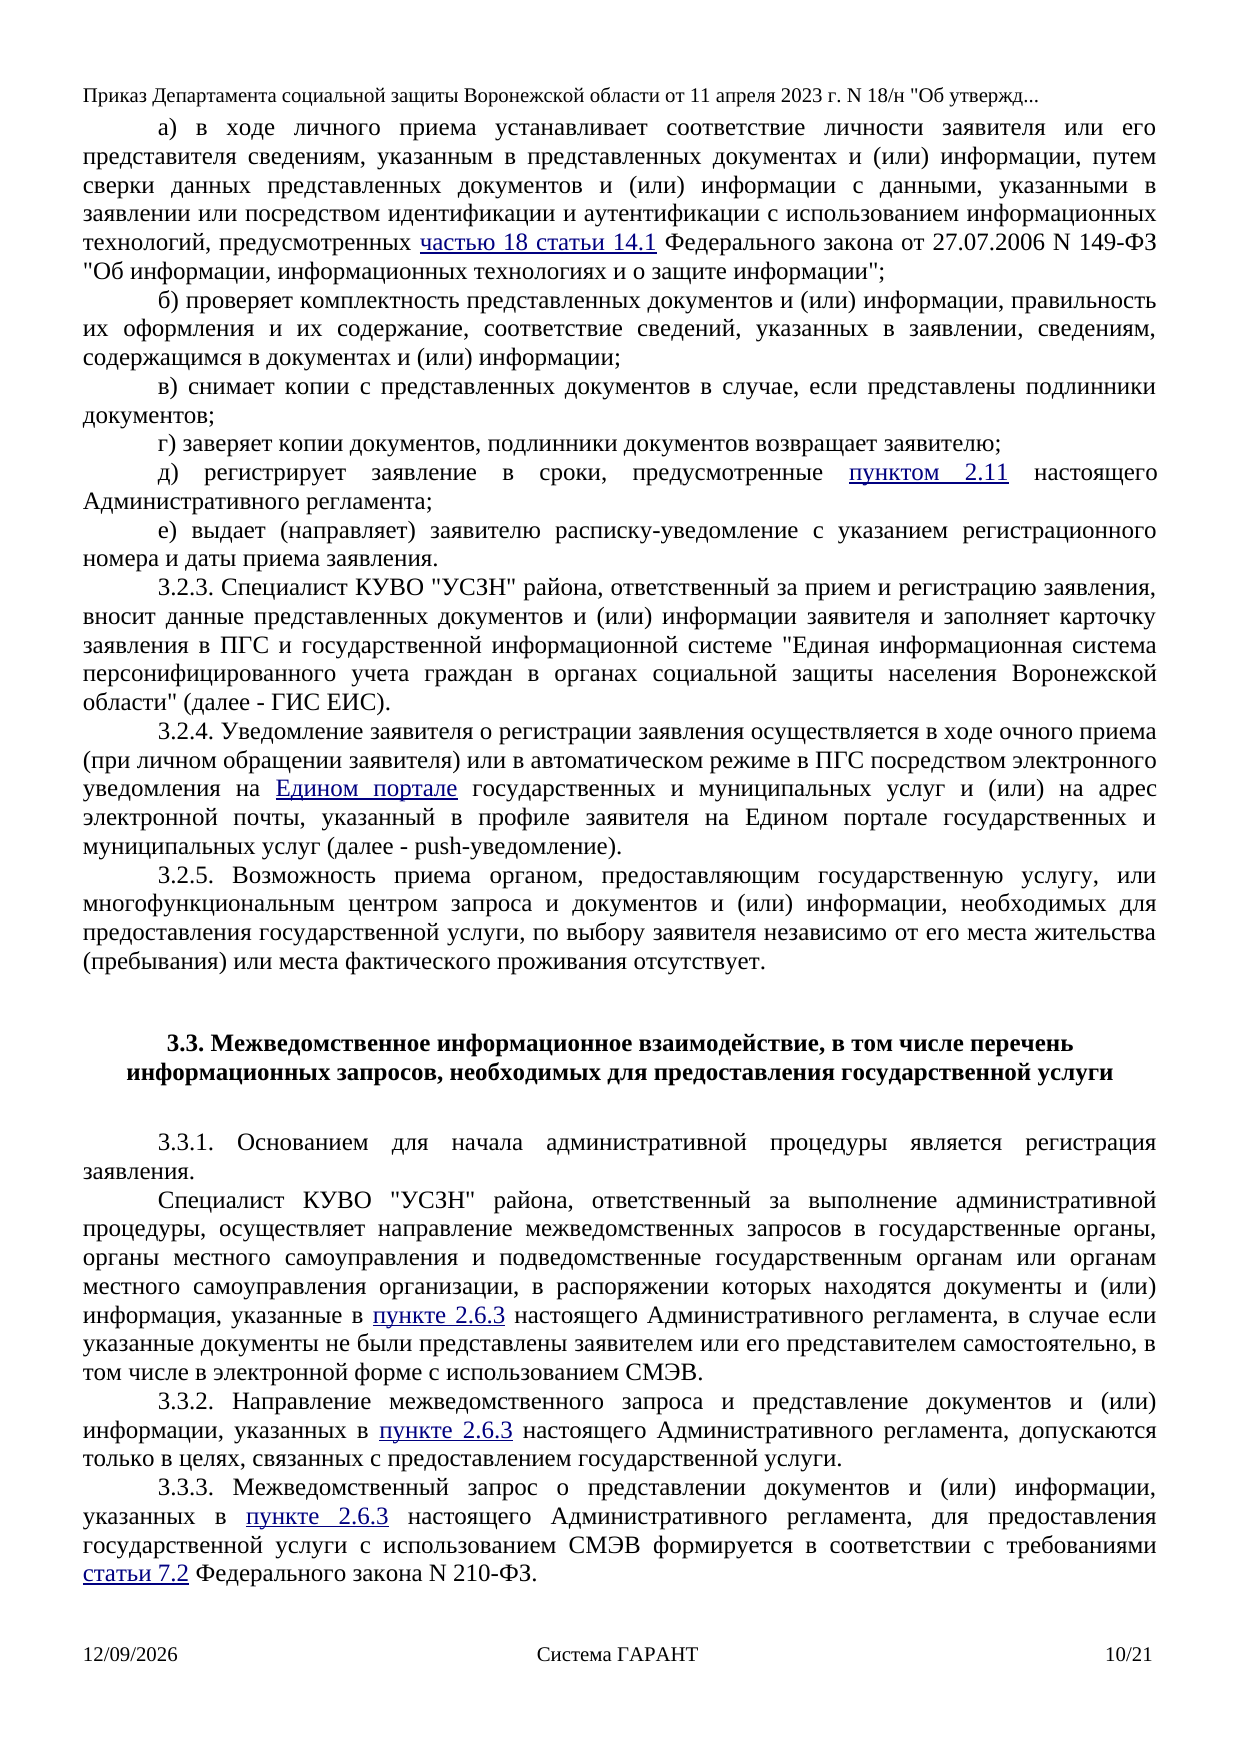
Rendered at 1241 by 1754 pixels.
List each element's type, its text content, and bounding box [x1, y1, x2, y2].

text е) выдает (направляет) заявителю расписку-уведомление с указанием регистрационного номера и даты приема заявления. [83, 515, 1157, 572]
text 3.3.1. Основанием для начала административной процедуры является регистрация заявления. [83, 1127, 1157, 1185]
text а) в ходе личного приема устанавливает соответствие личности заявителя или его представителя сведениям, указанным в представленных документах и (или) информации, путем сверки данных представленных документов и (или) информации с данными, указанными в заявлении или посредством идентификации и аутентификации с использованием информационных технологий, предусмотренных частью 18 статьи 14.1 Федерального закона от 27.07.2006 N 149-ФЗ "Об информации, информационных технологиях и о защите информации"; [83, 112, 1157, 285]
text б) проверяет комплектность представленных документов и (или) информации, правильность их оформления и их содержание, соответствие сведений, указанных в заявлении, сведениям, содержащимся в документах и (или) информации; [83, 285, 1157, 371]
text в) снимает копии с представленных документов в случае, если представлены подлинники документов; [83, 371, 1157, 428]
text г) заверяет копии документов, подлинники документов возвращает заявителю; [83, 428, 1157, 457]
text Специалист КУВО "УСЗН" района, ответственный за выполнение административной процедуры, осуществляет направление межведомственных запросов в государственные органы, органы местного самоуправления и подведомственные государственным органам или органам местного самоуправления организации, в распоряжении которых находятся документы и (или) информация, указанные в пункте 2.6.3 настоящего Административного регламента, в случае если указанные документы не были представлены заявителем или его представителем самостоятельно, в том числе в электронной форме с использованием СМЭВ. [83, 1185, 1157, 1386]
text 3.2.5. Возможность приема органом, предоставляющим государственную услугу, или многофункциональным центром запроса и документов и (или) информации, необходимых для предоставления государственной услуги, по выбору заявителя независимо от его места жительства (пребывания) или места фактического проживания отсутствует. [83, 860, 1157, 975]
subtitle 3.3. Межведомственное информационное взаимодействие, в том числе перечень информационных запросов, необходимых для предоставления государственной услуги [83, 1028, 1157, 1086]
text 3.3.3. Межведомственный запрос о представлении документов и (или) информации, указанных в пункте 2.6.3 настоящего Административного регламента, для предоставления государственной услуги с использованием СМЭВ формируется в соответствии с требованиями статьи 7.2 Федерального закона N 210-ФЗ. [83, 1472, 1157, 1587]
text 3.2.4. Уведомление заявителя о регистрации заявления осуществляется в ходе очного приема (при личном обращении заявителя) или в автоматическом режиме в ПГС посредством электронного уведомления на Едином портале государственных и муниципальных услуг и (или) на адрес электронной почты, указанный в профиле заявителя на Едином портале государственных и муниципальных услуг (далее - push-уведомление). [83, 716, 1157, 860]
text 3.3.2. Направление межведомственного запроса и представление документов и (или) информации, указанных в пункте 2.6.3 настоящего Административного регламента, допускаются только в целях, связанных с предоставлением государственной услуги. [83, 1386, 1157, 1472]
text 3.2.3. Специалист КУВО "УСЗН" района, ответственный за прием и регистрацию заявления, вносит данные представленных документов и (или) информации заявителя и заполняет карточку заявления в ПГС и государственной информационной системе "Единая информационная система персонифицированного учета граждан в органах социальной защиты населения Воронежской области" (далее - ГИС ЕИС). [83, 572, 1157, 716]
text д) регистрирует заявление в сроки, предусмотренные пунктом 2.11 настоящего Административного регламента; [83, 457, 1157, 515]
